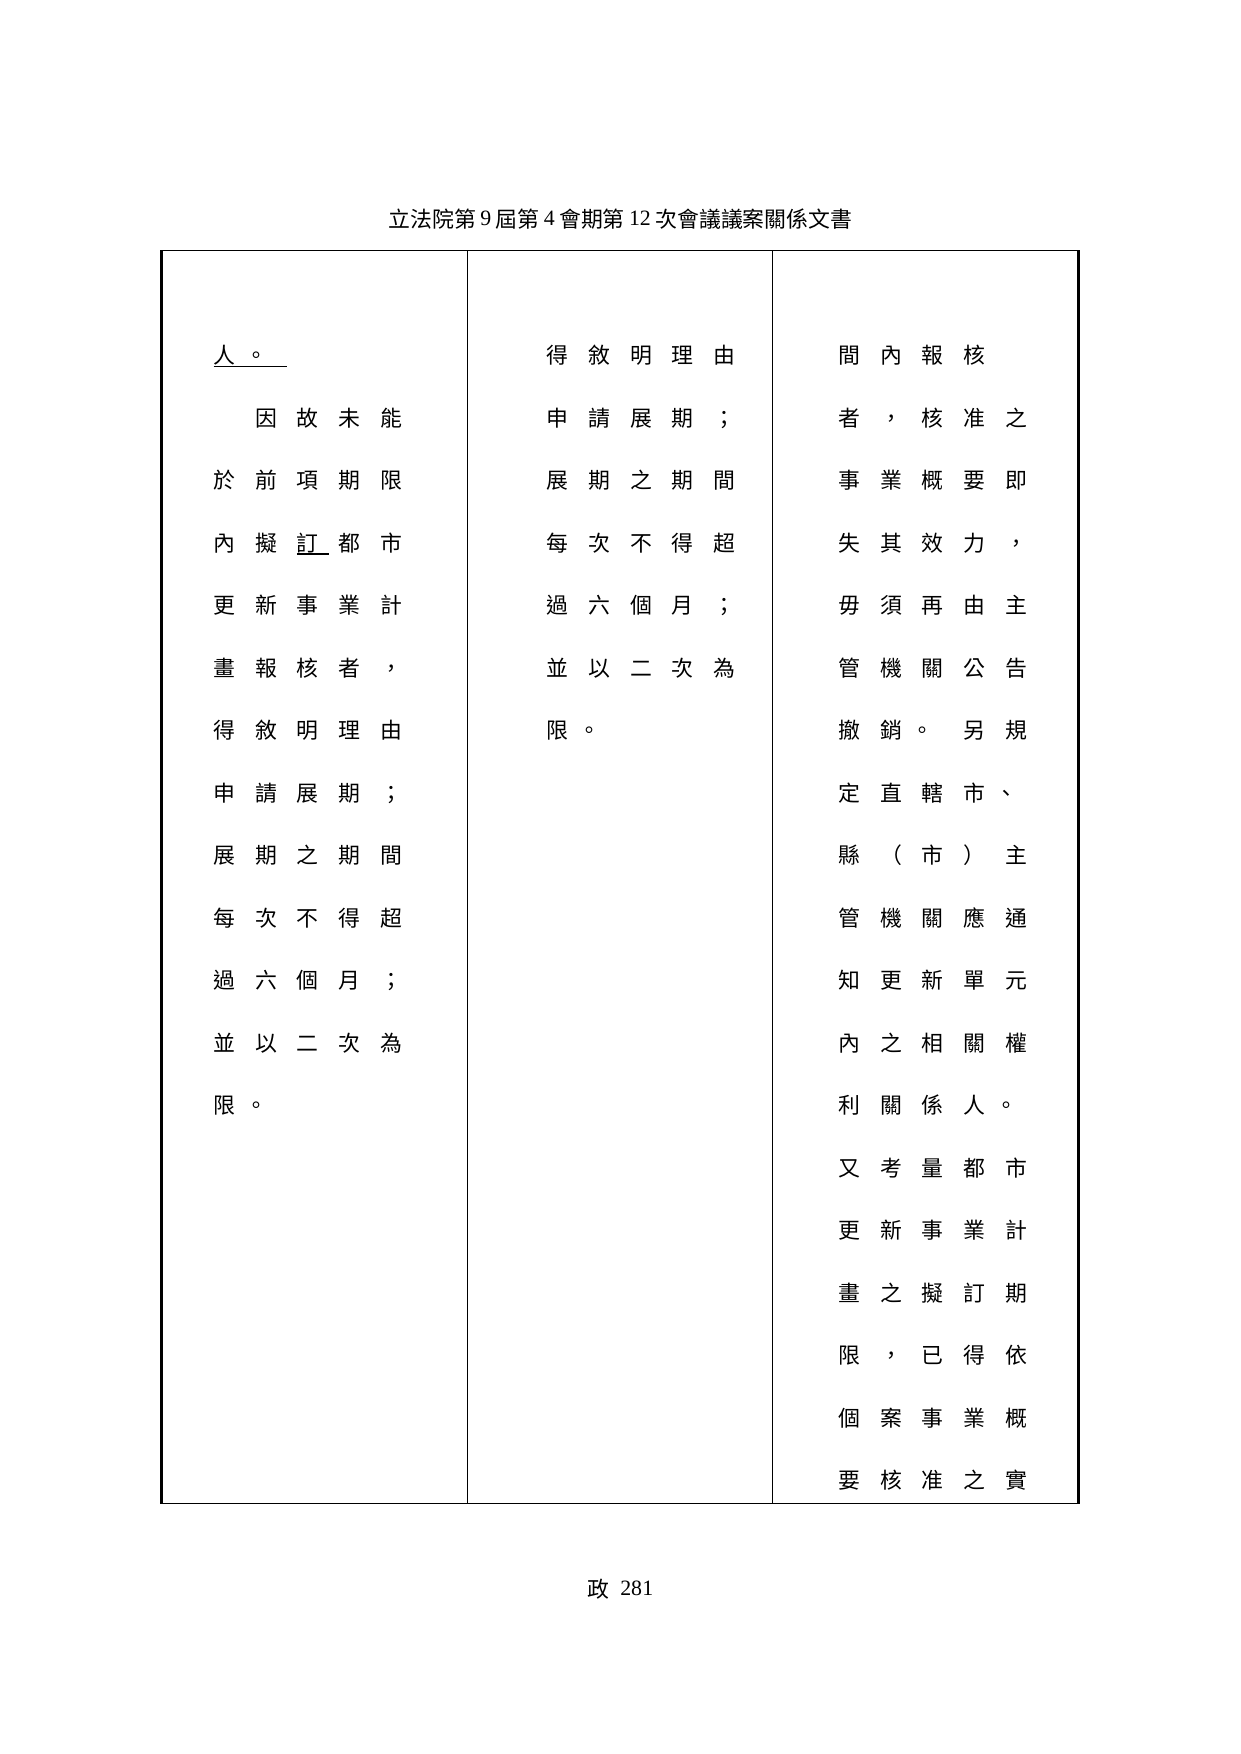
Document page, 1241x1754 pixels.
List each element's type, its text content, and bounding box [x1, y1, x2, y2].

table_cell 人。 因故未能於前項期限內擬訂都市更新事業計畫報核者，得敘明理由申請展期；展期之期間每次不得超過六個月；並以二次為限。 [163, 251, 467, 1503]
table_cell 得敘明理由申請展期；展期之期間每次不得超過六個月；並以二次為限。 [468, 251, 772, 1503]
table_cell 間內報核者，核准之事業概要即失其效力，毋須再由主管機關公告撤銷。另規定直轄市、縣（市）主管機關應通知更新單元內之相關權利關係人。又考量都市更新事業計畫之擬訂期限，已得依個案事業概要核准之實 [773, 251, 1077, 1503]
